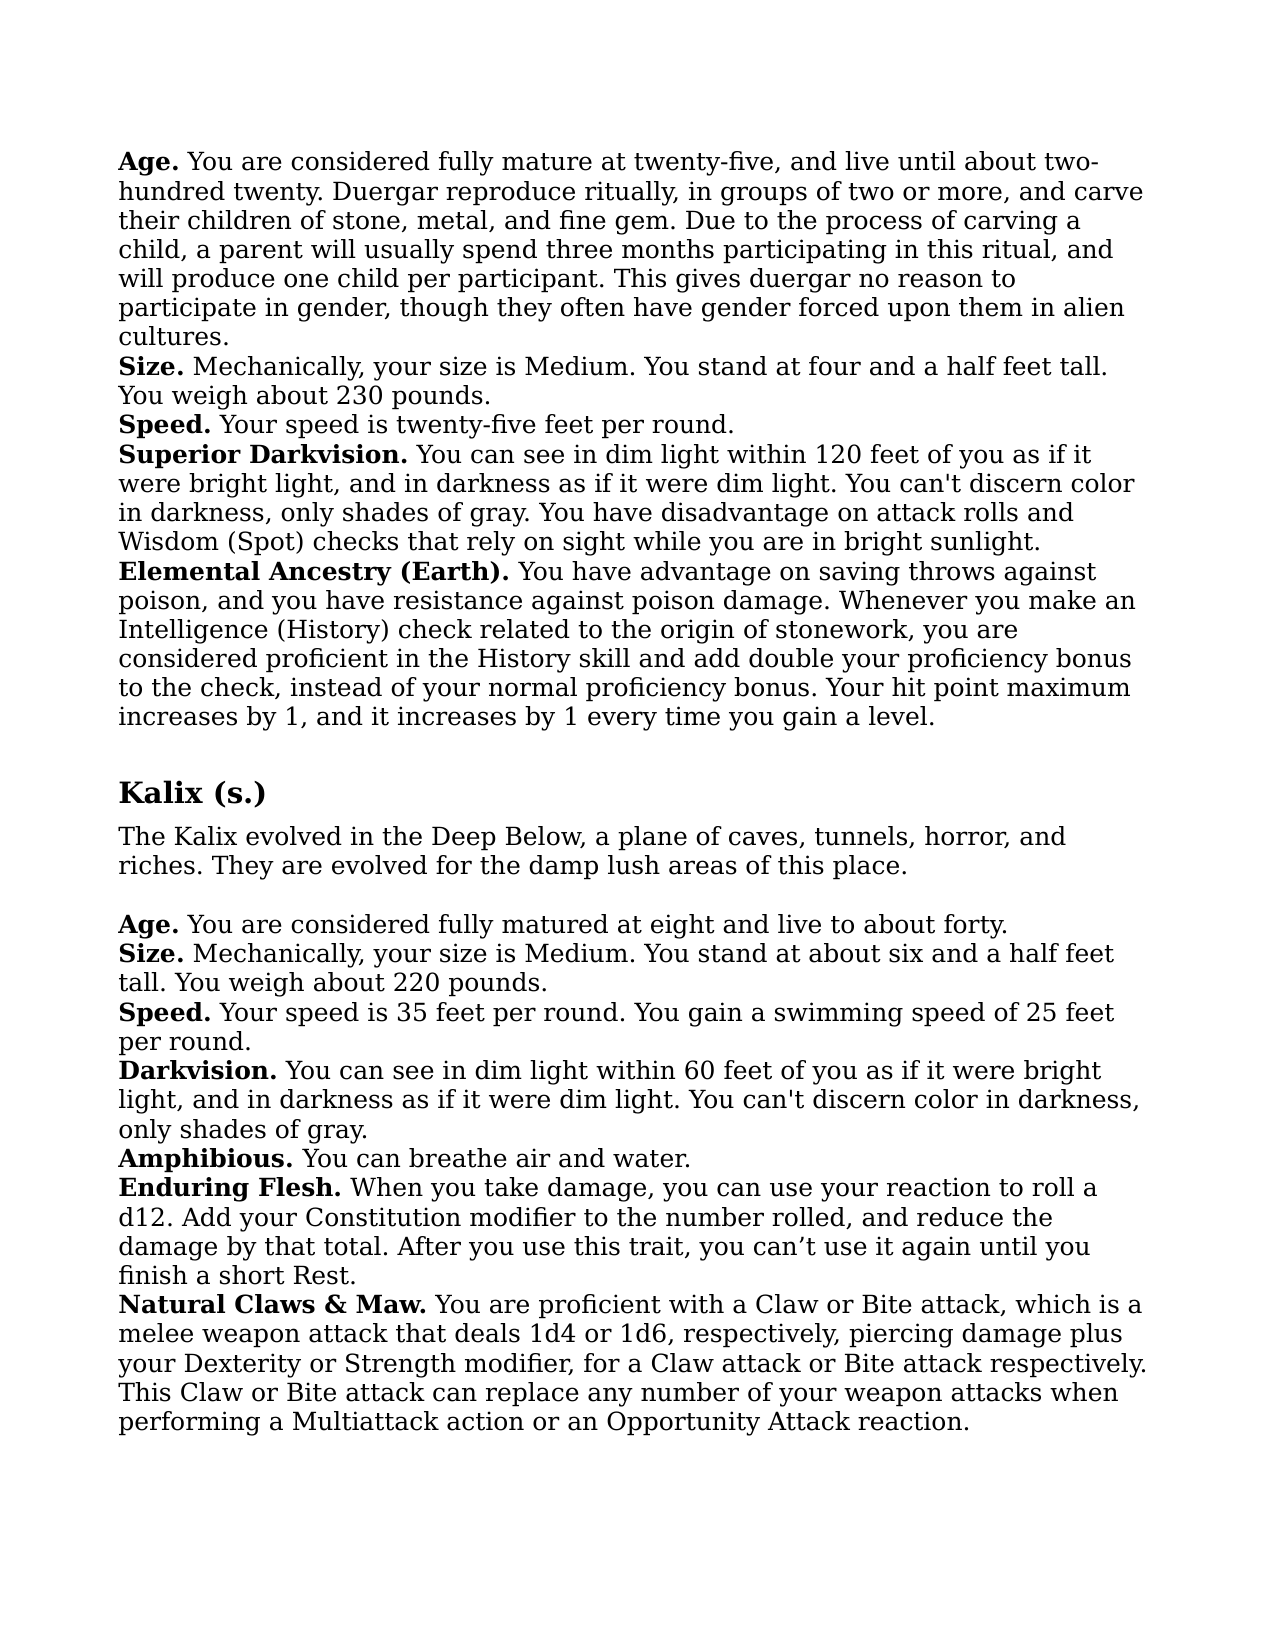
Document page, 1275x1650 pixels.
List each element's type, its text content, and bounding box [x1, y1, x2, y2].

text The Kalix evolved in the Deep Below, a plane of caves, tunnels, horror, and riches. They are evolved for the damp lush areas of this place. [118, 822, 1157, 881]
text Age. You are considered fully matured at eight and live to about forty. [118, 910, 1157, 939]
text Age. You are considered fully mature at twenty-five, and live until about two-hundred twenty. Duergar reproduce ritually, in groups of two or more, and carve their children of stone, metal, and fine gem. Due to the process of carving a child, a parent will usually spend three months participating in this ritual, and will produce one child per participant. This gives duergar no reason to participate in gender, though they often have gender forced upon them in alien cultures. [118, 147, 1157, 352]
text Speed. Your speed is 35 feet per round. You gain a swimming speed of 25 feet per round. [118, 998, 1157, 1056]
text Size. Mechanically, your size is Medium. You stand at four and a half feet tall. You weigh about 230 pounds. [118, 352, 1157, 410]
text Speed. Your speed is twenty-five feet per round. [118, 410, 1157, 439]
text Superior Darkvision. You can see in dim light within 120 feet of you as if it were bright light, and in darkness as if it were dim light. You can't discern color in darkness, only shades of gray. You have disadvantage on attack rolls and Wisdom (Spot) checks that rely on sight while you are in bright sunlight. [118, 439, 1157, 556]
text Darkvision. You can see in dim light within 60 feet of you as if it were bright light, and in darkness as if it were dim light. You can't discern color in darkness, only shades of gray. [118, 1056, 1157, 1144]
text Amphibious. You can breathe air and water. [118, 1144, 1157, 1173]
text Elemental Ancestry (Earth). You have advantage on saving throws against poison, and you have resistance against poison damage. Whenever you make an Intelligence (History) check related to the origin of stonework, you are considered proficient in the History skill and add double your proficiency bonus to the check, instead of your normal proficiency bonus. Your hit point maximum increases by 1, and it increases by 1 every time you gain a level. [118, 556, 1157, 732]
text Enduring Flesh. When you take damage, you can use your reaction to roll a d12. Add your Constitution modifier to the number rolled, and reduce the damage by that total. After you use this trait, you can’t use it again until you finish a short Rest. [118, 1173, 1157, 1290]
text Size. Mechanically, your size is Medium. You stand at about six and a half feet tall. You weigh about 220 pounds. [118, 939, 1157, 998]
subtitle Kalix (s.) [118, 775, 1157, 810]
text Natural Claws & Maw. You are proficient with a Claw or Bite attack, which is a melee weapon attack that deals 1d4 or 1d6, respectively, piercing damage plus your Dexterity or Strength modifier, for a Claw attack or Bite attack respectively. This Claw or Bite attack can replace any number of your weapon attacks when performing a Multiattack action or an Opportunity Attack reaction. [118, 1290, 1157, 1436]
